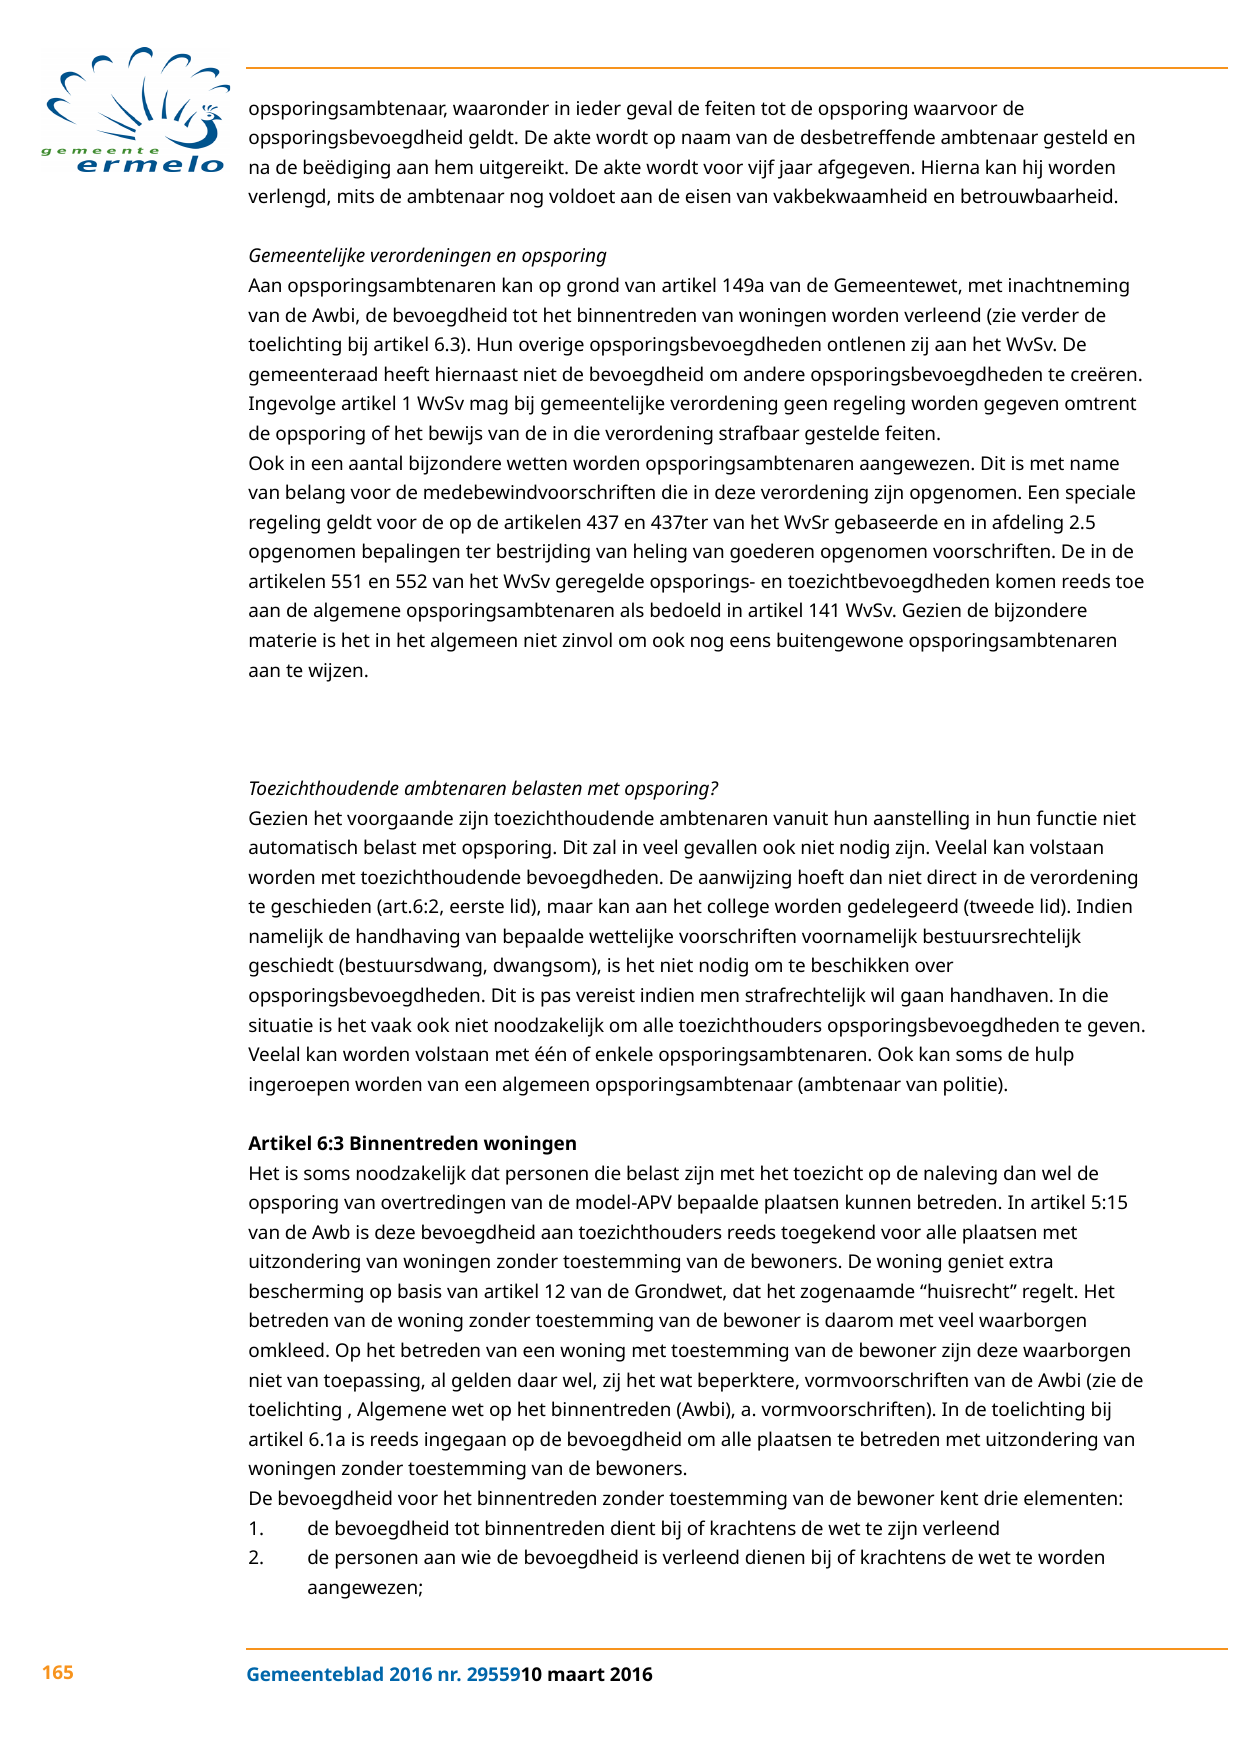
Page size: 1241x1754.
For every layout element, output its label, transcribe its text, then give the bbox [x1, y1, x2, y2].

text Toezichthoudende ambtenaren belasten met opsporing? [248, 775, 1152, 801]
text Gezien het voorgaande zijn toezichthoudende ambtenaren vanuit hun aanstelling in hun functie niet automatisch belast met opsporing. Dit zal in veel gevallen ook niet nodig zijn. Veelal kan volstaan worden met toezichthoudende bevoegdheden. De aanwijzing hoeft dan niet direct in de verordening te geschieden (art.6:2, eerste lid), maar kan aan het college worden gedelegeerd (tweede lid). Indien namelijk de handhaving van bepaalde wettelijke voorschriften voornamelijk bestuursrechtelijk geschiedt (bestuursdwang, dwangsom), is het niet nodig om te beschikken over opsporingsbevoegdheden. Dit is pas vereist indien men strafrechtelijk wil gaan handhaven. In die situatie is het vaak ook niet noodzakelijk om alle toezichthouders opsporingsbevoegdheden te geven. Veelal kan worden volstaan met één of enkele opsporingsambtenaren. Ook kan soms de hulp ingeroepen worden van een algemeen opsporingsambtenaar (ambtenaar van politie). [248, 805, 1152, 1097]
list de bevoegdheid tot binnentreden dient bij of krachtens de wet te zijn verleend [248, 1515, 1152, 1541]
text Aan opsporingsambtenaren kan op grond van artikel 149a van de Gemeentewet, met inachtneming van de Awbi, de bevoegdheid tot het binnentreden van woningen worden verleend (zie verder de toelichting bij artikel 6.3). Hun overige opsporingsbevoegdheden ontlenen zij aan het WvSv. De gemeenteraad heeft hiernaast niet de bevoegdheid om andere opsporingsbevoegdheden te creëren. Ingevolge artikel 1 WvSv mag bij gemeentelijke verordening geen regeling worden gegeven omtrent de opsporing of het bewijs van de in die verordening strafbaar gestelde feiten. [248, 272, 1152, 446]
text De bevoegdheid voor het binnentreden zonder toestemming van de bewoner kent drie elementen: [248, 1485, 1152, 1511]
list de personen aan wie de bevoegdheid is verleend dienen bij of krachtens de wet te worden aangewezen; [248, 1544, 1152, 1600]
text opsporingsambtenaar, waaronder in ieder geval de feiten tot de opsporing waarvoor de opsporingsbevoegdheid geldt. De akte wordt op naam van de desbetreffende ambtenaar gesteld en na de beëdiging aan hem uitgereikt. De akte wordt voor vijf jaar afgegeven. Hierna kan hij worden verlengd, mits de ambtenaar nog voldoet aan de eisen van vakbekwaamheid en betrouwbaarheid. [248, 95, 1152, 209]
text Artikel 6:3 Binnentreden woningen [248, 1130, 1152, 1156]
picture [41, 47, 231, 172]
text Het is soms noodzakelijk dat personen die belast zijn met het toezicht op de naleving dan wel de opsporing van overtredingen van de model-APV bepaalde plaatsen kunnen betreden. In artikel 5:15 van de Awb is deze bevoegdheid aan toezichthouders reeds toegekend voor alle plaatsen met uitzondering van woningen zonder toestemming van de bewoners. De woning geniet extra bescherming op basis van artikel 12 van de Grondwet, dat het zogenaamde “huisrecht” regelt. Het betreden van de woning zonder toestemming van de bewoner is daarom met veel waarborgen omkleed. Op het betreden van een woning met toestemming van de bewoner zijn deze waarborgen niet van toepassing, al gelden daar wel, zij het wat beperktere, vormvoorschriften van de Awbi (zie de toelichting , Algemene wet op het binnentreden (Awbi), a. vormvoorschriften). In de toelichting bij artikel 6.1a is reeds ingegaan op de bevoegdheid om alle plaatsen te betreden met uitzondering van woningen zonder toestemming van de bewoners. [248, 1160, 1152, 1481]
text Gemeentelijke verordeningen en opsporing [248, 243, 1152, 268]
text Ook in een aantal bijzondere wetten worden opsporingsambtenaren aangewezen. Dit is met name van belang voor de medebewindvoorschriften die in deze verordening zijn opgenomen. Een speciale regeling geldt voor de op de artikelen 437 en 437ter van het WvSr gebaseerde en in afdeling 2.5 opgenomen bepalingen ter bestrijding van heling van goederen opgenomen voorschriften. De in de artikelen 551 en 552 van het WvSv geregelde opsporings- en toezichtbevoegdheden komen reeds toe aan de algemene opsporingsambtenaren als bedoeld in artikel 141 WvSv. Gezien de bijzondere materie is het in het algemeen niet zinvol om ook nog eens buitengewone opsporingsambtenaren aan te wijzen. [248, 450, 1152, 683]
